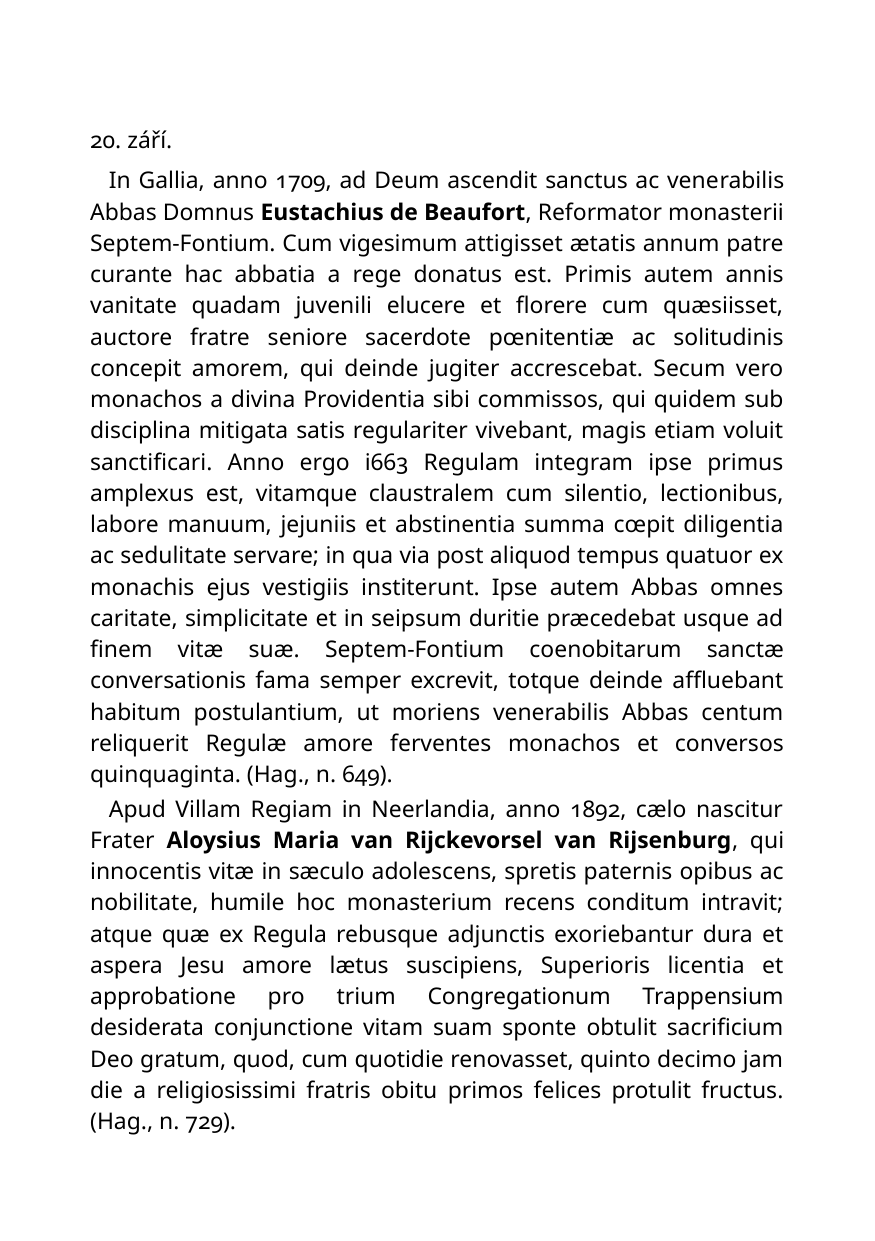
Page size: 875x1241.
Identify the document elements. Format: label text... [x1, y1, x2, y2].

text In Gallia, anno 1709, ad Deum ascendit sanctus ac vene­rabilis Abbas Domnus Eustachius de Beaufort, Reformator monasterii Septem-Fontium. Cum vigesimum attigisset ætatis annum patre curante hac abbatia a rege donatus est. Primis autem annis vanitate quadam juvenili elucere et florere cum quæsiisset, auctore fratre seniore sacerdote pœnitentiæ ac solitudinis concepit amorem, qui deinde jugiter accrescebat. Secum vero monachos a divina Providentia sibi commissos, qui quidem sub disciplina mitigata satis regulariter vivebant, magis etiam voluit sanctificari. Anno ergo i663 Regulam integram ipse primus amplexus est, vitamque claustralem cum silentio, lectionibus, labore manuum, jejuniis et abstinentia summa cœpit diligentia ac sedulitate servare; in qua via post aliquod tempus quatuor ex monachis ejus vestigiis institerunt. Ipse autem Abbas omnes caritate, simplicitate et in seipsum duritie præcedebat usque ad finem vitæ suæ. Septem-Fontium coenobitarum sanctæ conversationis fama semper excrevit, totque deinde affluebant habitum postulantium, ut moriens venerabilis Abbas centum reliquerit Regulæ amore ferventes monachos et conversos quinquaginta. (Hag., n. 649). [90, 164, 784, 789]
text 20. září. [90, 124, 784, 156]
text Apud Villam Regiam in Neerlandia, anno 1892, cælo nascitur Frater Aloysius Maria van Rijckevorsel van Rijsenburg, qui innocentis vitæ in sæculo adolescens, spretis paternis opibus ac nobilitate, humile hoc monasterium recens conditum intravit; atque quæ ex Regula rebusque adjunctis exoriebantur dura et aspera Jesu amore lætus suscipiens, Superioris licentia et approbatione pro trium Congregationum Trappensium desiderata conjunctione vitam suam sponte obtulit sacrificium Deo gratum, quod, cum quotidie renovasset, quinto decimo jam die a religiosissimi fratris obitu primos felices protulit fructus. (Hag., n. 729). [90, 792, 784, 1136]
